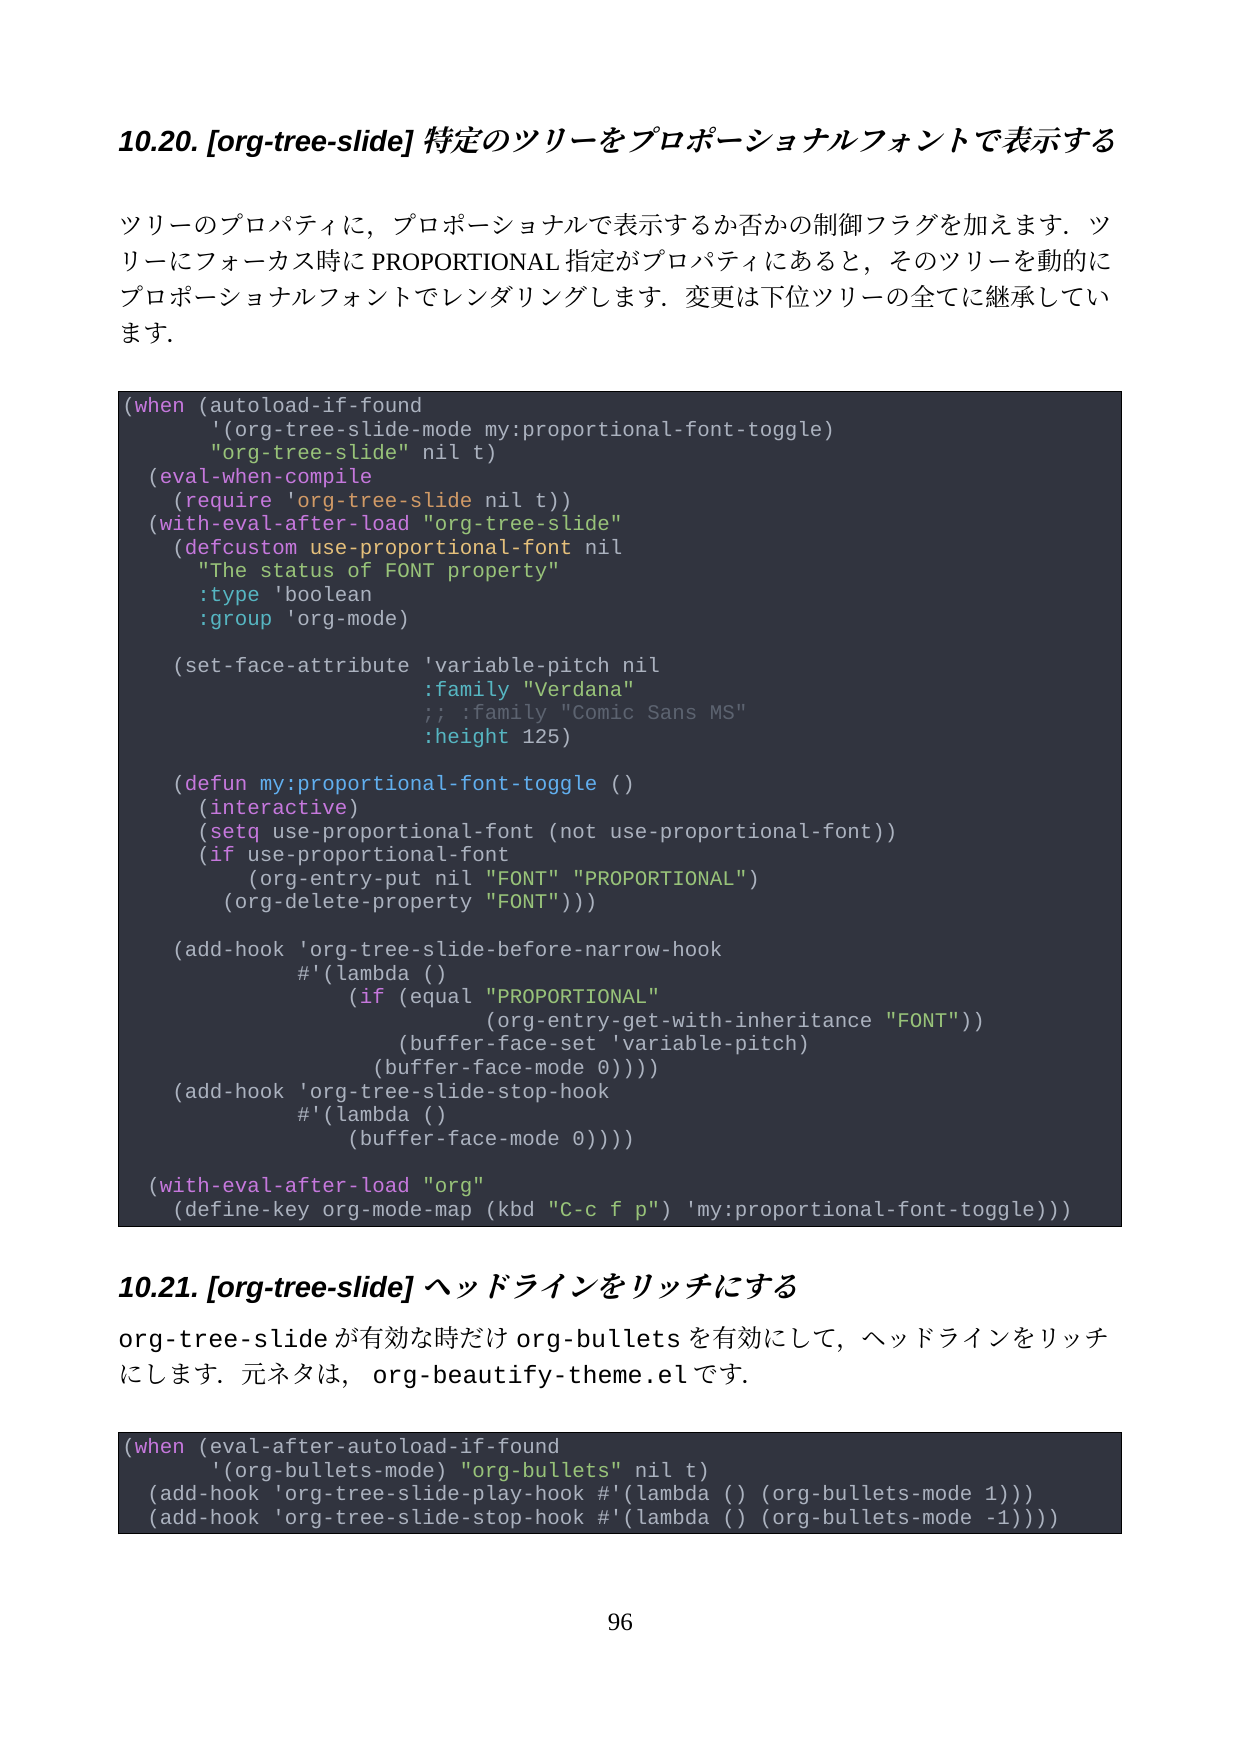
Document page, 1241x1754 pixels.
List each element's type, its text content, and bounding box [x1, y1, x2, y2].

text '(org-tree-slide-mode my:proportional-font-toggle) [119, 415, 1121, 438]
text (add-hook 'org-tree-slide-before-narrow-hook [119, 935, 1121, 958]
text (eval-when-compile [119, 462, 1121, 486]
text (add-hook 'org-tree-slide-play-hook #'(lambda () (org-bullets-mode 1))) [119, 1479, 1121, 1503]
subtitle [org-tree-slide] 特定のツリーをプロポーショナルフォントで表示する [118, 118, 1122, 193]
text (when (eval-after-autoload-if-found [119, 1433, 1121, 1456]
text :family "Verdana" [119, 675, 1121, 698]
text (buffer-face-mode 0)))) [119, 1124, 1121, 1148]
text #'(lambda () [119, 1100, 1121, 1124]
text ツリーのプロパティに，プロポーショナルで表示するか否かの制御フラグを加えます．ツリーにフォーカス時にPROPORTIONAL指定がプロパティにあると，そのツリーを動的にプロポーショナルフォントでレンダリングします．変更は下位ツリーの全てに継承しています． [118, 206, 1122, 378]
text (buffer-face-mode 0)))) [119, 1053, 1121, 1077]
text (add-hook 'org-tree-slide-stop-hook [119, 1077, 1121, 1100]
text (setq use-proportional-font (not use-proportional-font)) [119, 817, 1121, 840]
text (set-face-attribute 'variable-pitch nil [119, 651, 1121, 675]
text "The status of FONT property" [119, 557, 1121, 580]
text '(org-bullets-mode) "org-bullets" nil t) [119, 1456, 1121, 1479]
text (add-hook 'org-tree-slide-stop-hook #'(lambda () (org-bullets-mode -1)))) [119, 1503, 1121, 1533]
text "org-tree-slide" nil t) [119, 438, 1121, 462]
text (buffer-face-set 'variable-pitch) [119, 1029, 1121, 1053]
text (interactive) [119, 793, 1121, 817]
text (with-eval-after-load "org" [119, 1171, 1121, 1195]
text (defun my:proportional-font-toggle () [119, 769, 1121, 793]
text #'(lambda () [119, 958, 1121, 982]
text (org-entry-get-with-inheritance "FONT")) [119, 1006, 1121, 1029]
text (if (equal "PROPORTIONAL" [119, 982, 1121, 1006]
text (defcustom use-proportional-font nil [119, 533, 1121, 557]
text :height 125) [119, 722, 1121, 746]
text :type 'boolean [119, 580, 1121, 604]
text (require 'org-tree-slide nil t)) [119, 486, 1121, 509]
text (define-key org-mode-map (kbd "C-c f p") 'my:proportional-font-toggle))) [119, 1195, 1121, 1226]
text (if use-proportional-font [119, 840, 1121, 864]
subtitle [org-tree-slide] ヘッドラインをリッチにする [118, 1264, 1122, 1306]
text ;; :family "Comic Sans MS" [119, 698, 1121, 722]
text (org-delete-property "FONT"))) [119, 888, 1121, 911]
text (org-entry-put nil "FONT" "PROPORTIONAL") [119, 864, 1121, 888]
text :group 'org-mode) [119, 604, 1121, 627]
text org-tree-slide が有効な時だけ org-bullets を有効にして，ヘッドラインをリッチにします．元ネタは， org-beautify-theme.el です． [118, 1318, 1122, 1419]
text (with-eval-after-load "org-tree-slide" [119, 509, 1121, 533]
text (when (autoload-if-found [119, 392, 1121, 415]
